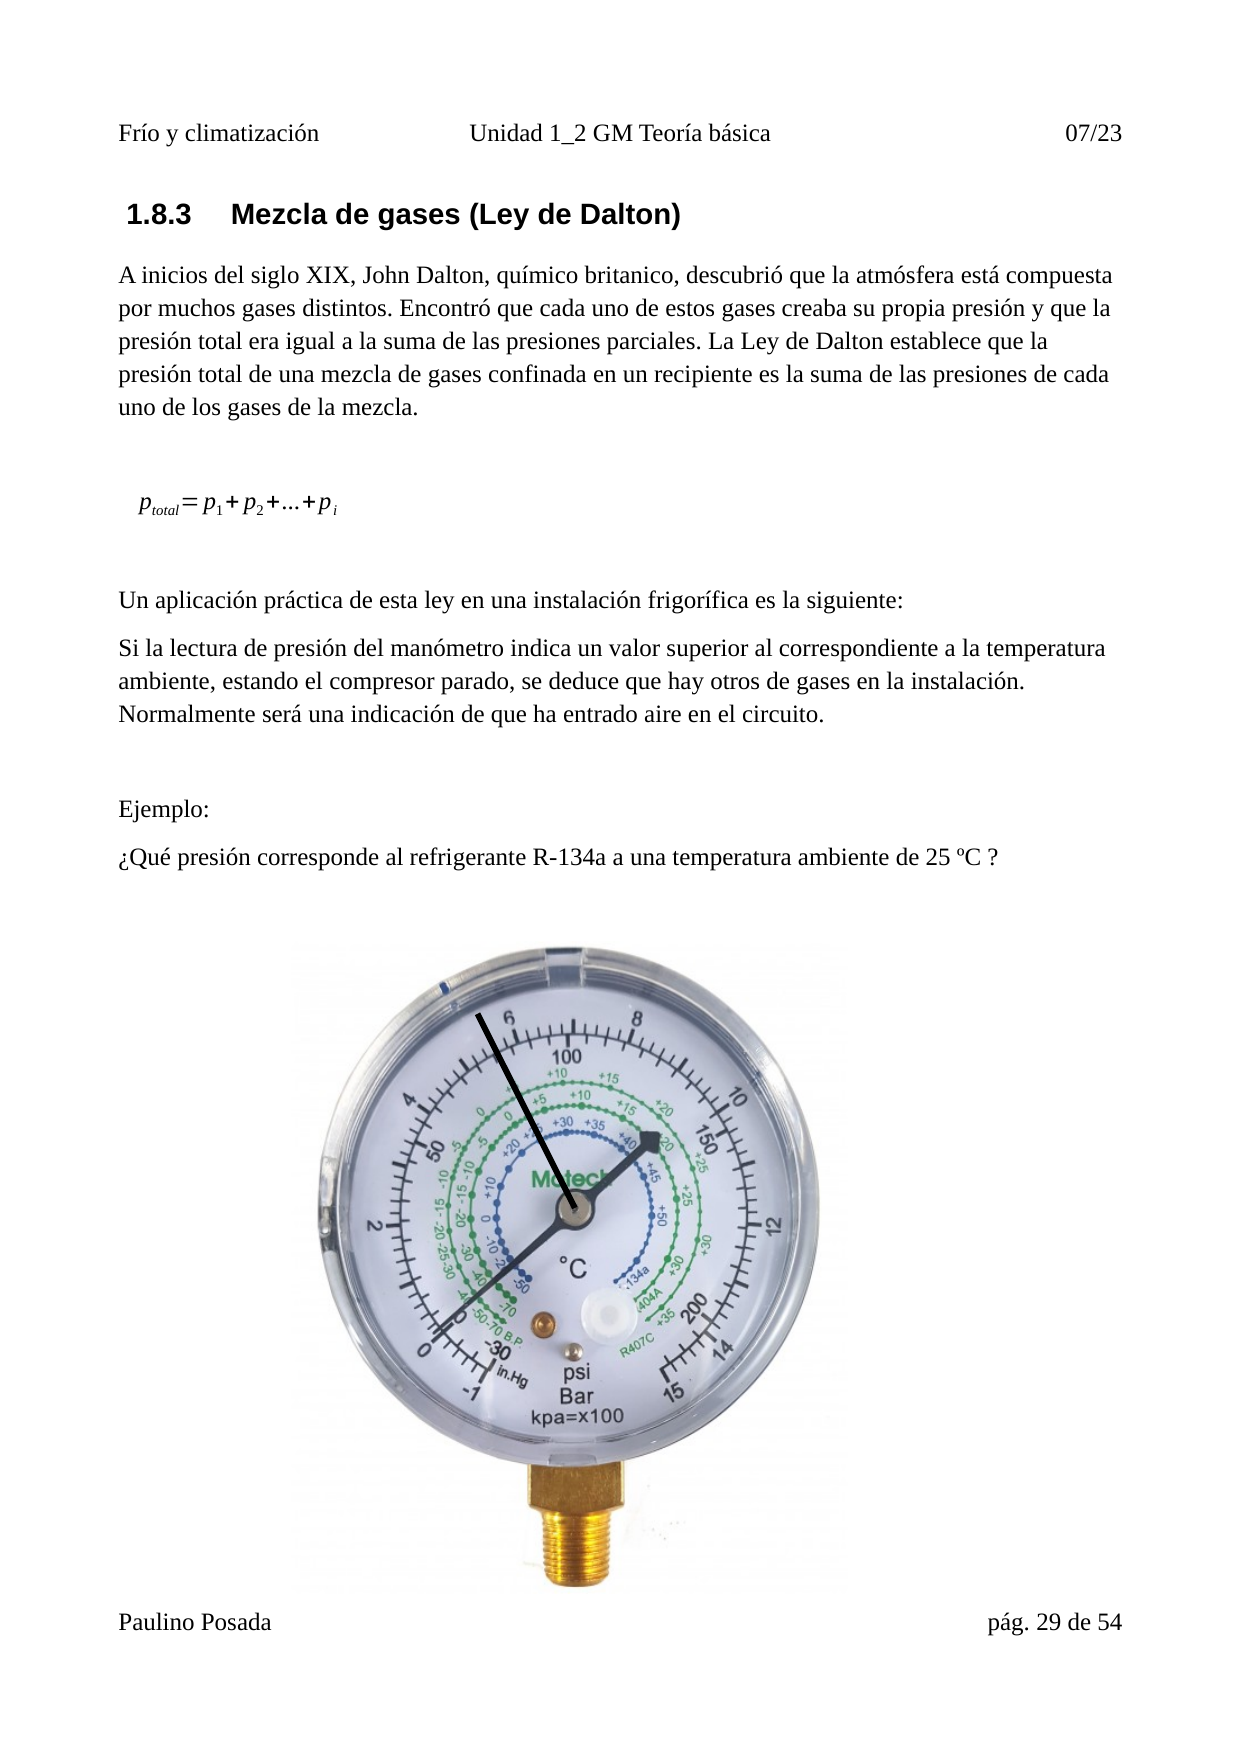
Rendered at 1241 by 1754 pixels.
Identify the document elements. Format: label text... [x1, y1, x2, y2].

subtitle Mezcla de gases (Ley de Dalton) [118, 197, 1122, 231]
picture [283, 941, 858, 1594]
text Un aplicación práctica de esta ley en una instalación frigorífica es la siguiente: [118, 585, 1122, 614]
text Ejemplo: [118, 794, 1122, 823]
text Si la lectura de presión del manómetro indica un valor superior al correspondiente a la temperatura ambiente, estando el compresor parado, se deduce que hay otros de gases en la instalación. Normalmente será una indicación de que ha entrado aire en el circuito. [118, 633, 1122, 728]
text ¿Qué presión corresponde al refrigerante R-134a a una temperatura ambiente de 25 ºC ? [118, 842, 1122, 871]
text A inicios del siglo XIX, John Dalton, químico britanico, descubrió que la atmósfera está compuesta por muchos gases distintos. Encontró que cada uno de estos gases creaba su propia presión y que la presión total era igual a la suma de las presiones parciales. La Ley de Dalton establece que la presión total de una mezcla de gases confinada en un recipiente es la suma de las presiones de cada uno de los gases de la mezcla. [118, 260, 1122, 421]
